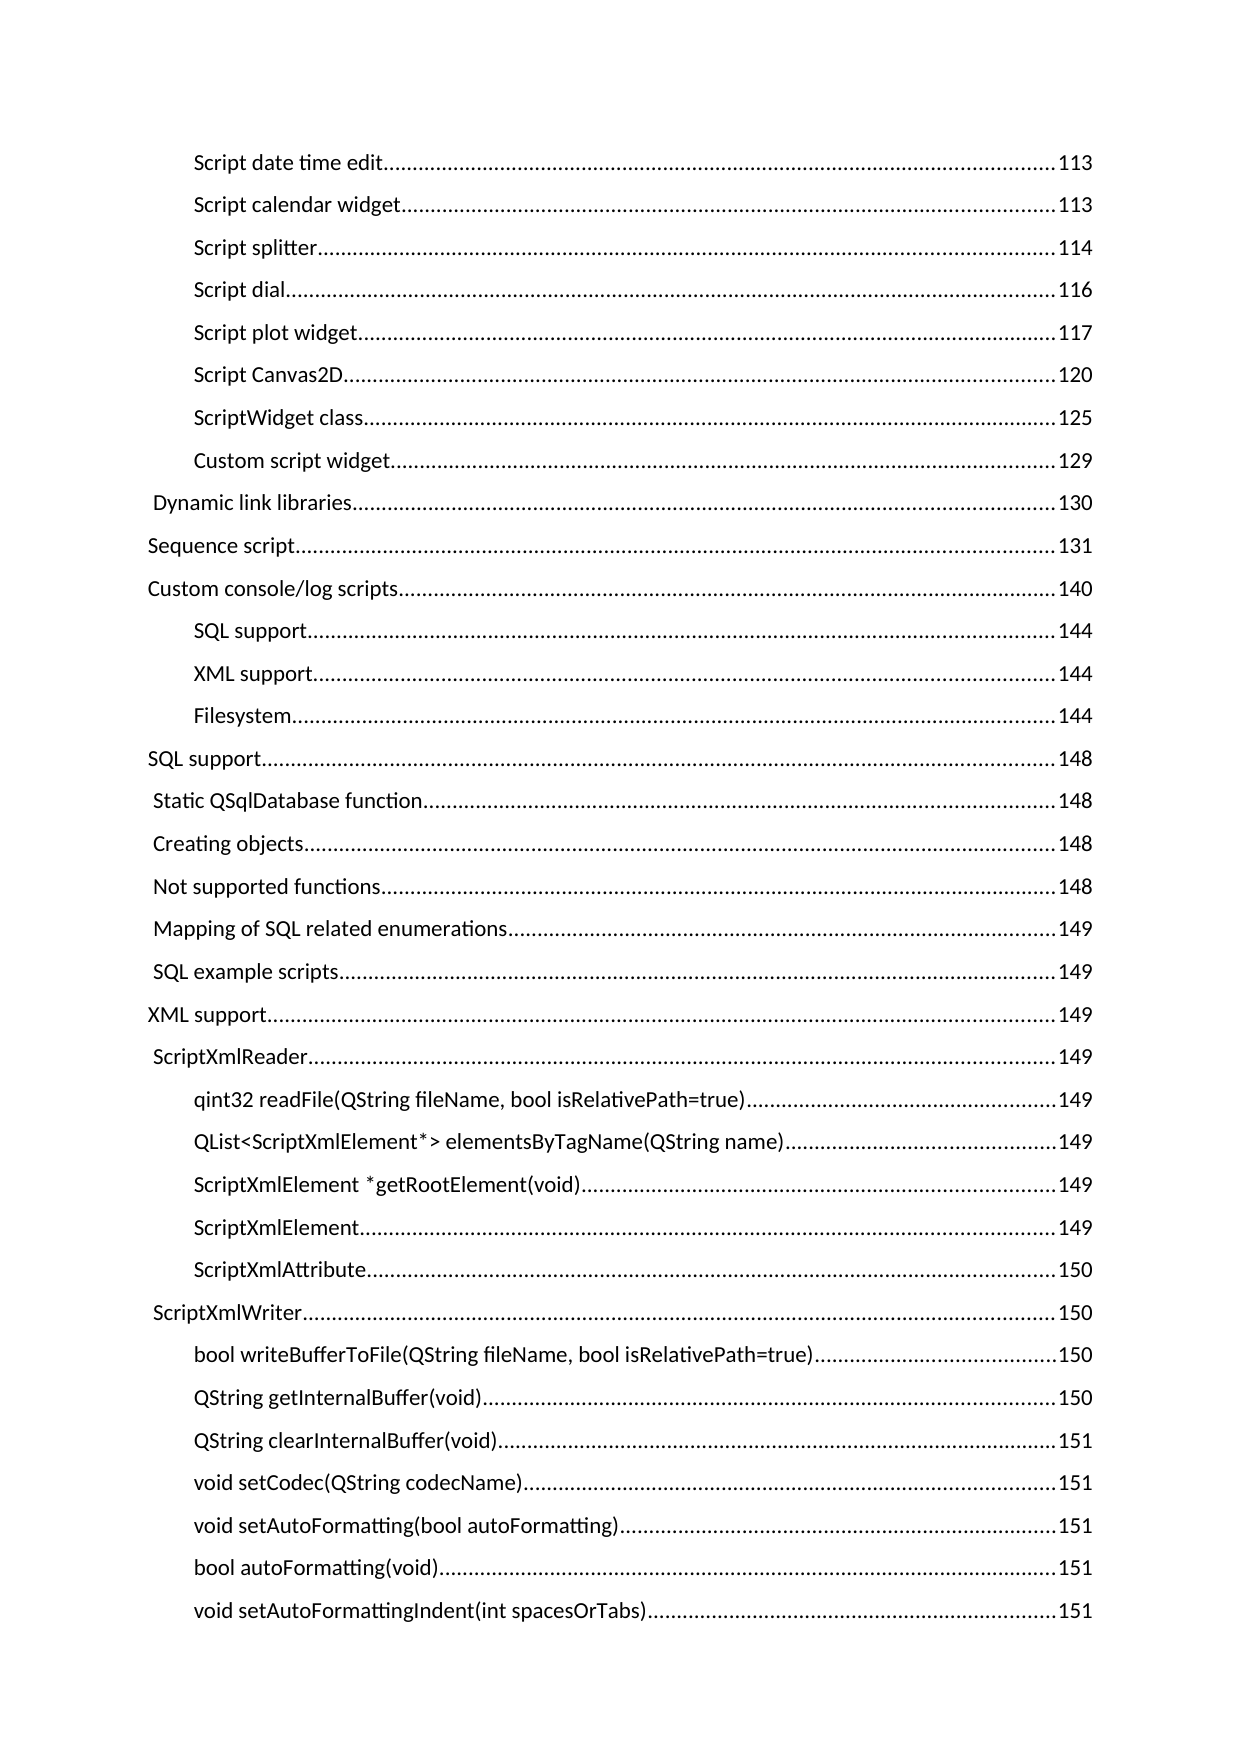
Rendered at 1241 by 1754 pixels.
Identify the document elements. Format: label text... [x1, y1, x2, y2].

text ScriptXmlAttribute 150 [193, 1255, 1093, 1283]
text Script date time edit 113 [193, 148, 1093, 176]
text Script Canvas2D 120 [193, 361, 1093, 389]
text Script dial 116 [193, 275, 1093, 303]
text void setCodec(QString codecName) 151 [193, 1468, 1093, 1496]
text ScriptXmlElement *getRootElement(void) 149 [193, 1170, 1093, 1198]
text ScriptXmlReader 149 [153, 1042, 1093, 1070]
text Mapping of SQL related enumerations 149 [153, 914, 1093, 942]
text ScriptXmlWriter 150 [153, 1298, 1093, 1326]
text ScriptXmlElement 149 [193, 1213, 1093, 1241]
text QString getInternalBuffer(void) 150 [193, 1383, 1093, 1411]
text Filesystem 144 [193, 701, 1093, 729]
text Sequence script 131 [148, 531, 1093, 559]
text bool autoFormatting(void) 151 [193, 1553, 1093, 1582]
text Dynamic link libraries 130 [153, 488, 1093, 516]
text SQL support 144 [193, 616, 1093, 644]
text Creating objects 148 [153, 829, 1093, 857]
text Custom script widget 129 [193, 446, 1093, 474]
text Script splitter 114 [193, 233, 1093, 261]
text ScriptWidget class 125 [193, 403, 1093, 431]
text SQL example scripts 149 [153, 957, 1093, 985]
text XML support 149 [148, 1000, 1093, 1028]
text QList<ScriptXmlElement*> elementsByTagName(QString name) 149 [193, 1127, 1093, 1156]
text Not supported functions 148 [153, 872, 1093, 900]
text XML support 144 [193, 659, 1093, 687]
text void setAutoFormattingIndent(int spacesOrTabs) 151 [193, 1596, 1093, 1624]
text bool writeBufferToFile(QString fileName, bool isRelativePath=true) 150 [193, 1341, 1093, 1368]
text SQL support 148 [148, 744, 1093, 772]
text void setAutoFormatting(bool autoFormatting) 151 [193, 1511, 1093, 1539]
text QString clearInternalBuffer(void) 151 [193, 1426, 1093, 1454]
text qint32 readFile(QString fileName, bool isRelativePath=true) 149 [193, 1085, 1093, 1113]
text Static QSqlDatabase function 148 [153, 787, 1093, 815]
text Custom console/log scripts 140 [148, 574, 1093, 602]
text Script plot widget 117 [193, 318, 1093, 346]
text Script calendar widget 113 [193, 190, 1093, 218]
